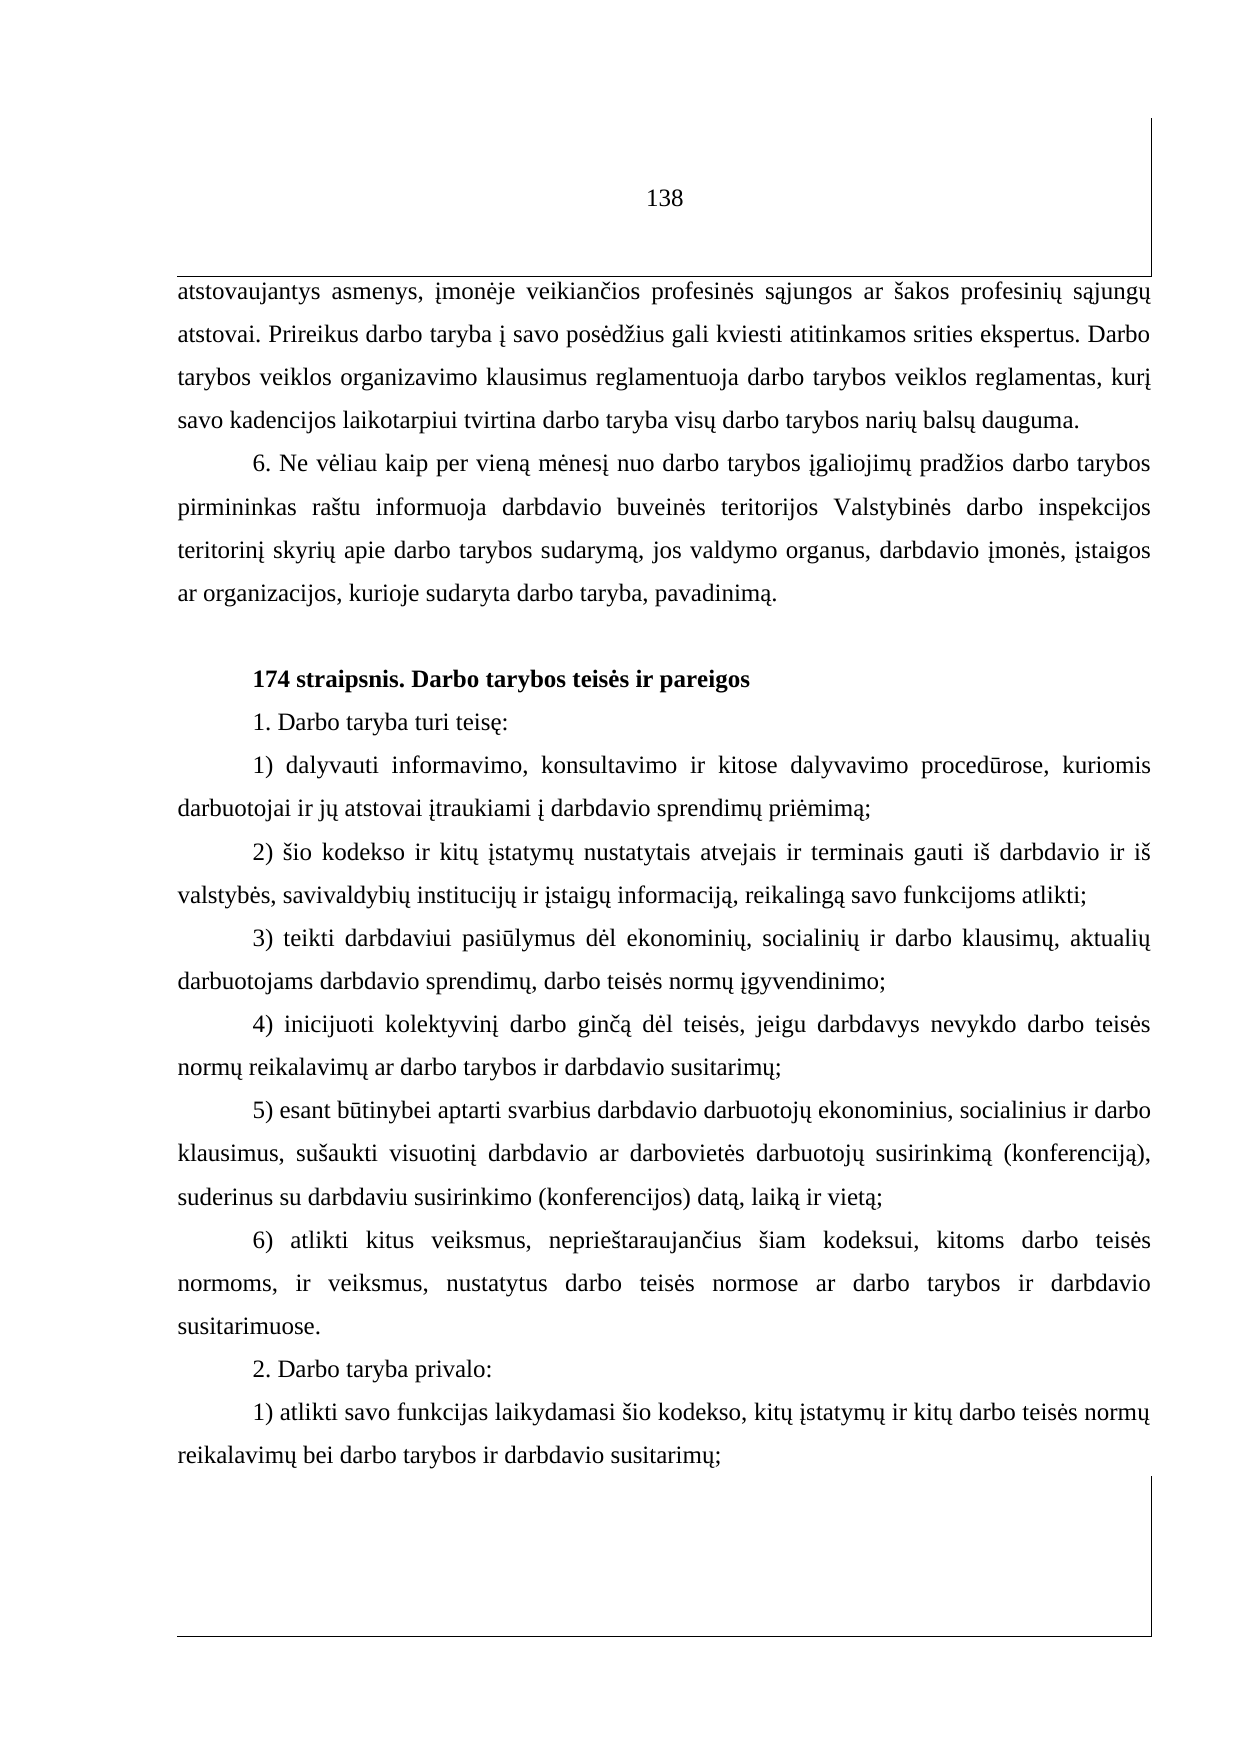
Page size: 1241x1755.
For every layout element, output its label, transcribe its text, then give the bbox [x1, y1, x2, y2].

text 3) teikti darbdaviui pasiūlymus dėl ekonominių, socialinių ir darbo klausimų, aktualių darbuotojams darbdavio sprendimų, darbo teisės normų įgyvendinimo; [177, 923, 1152, 995]
text 1) atlikti savo funkcijas laikydamasi šio kodekso, kitų įstatymų ir kitų darbo teisės normų reikalavimų bei darbo tarybos ir darbdavio susitarimų; [177, 1397, 1152, 1469]
text 6. Ne vėliau kaip per vieną mėnesį nuo darbo tarybos įgaliojimų pradžios darbo tarybos pirmininkas raštu informuoja darbdavio buveinės teritorijos Valstybinės darbo inspekcijos teritorinį skyrių apie darbo tarybos sudarymą, jos valdymo organus, darbdavio įmonės, įstaigos ar organizacijos, kurioje sudaryta darbo taryba, pavadinimą. [177, 448, 1152, 607]
text 2) šio kodekso ir kitų įstatymų nustatytais atvejais ir terminais gauti iš darbdavio ir iš valstybės, savivaldybių institucijų ir įstaigų informaciją, reikalingą savo funkcijoms atlikti; [177, 837, 1152, 908]
text 1) dalyvauti informavimo, konsultavimo ir kitose dalyvavimo procedūrose, kuriomis darbuotojai ir jų atstovai įtraukiami į darbdavio sprendimų priėmimą; [177, 750, 1152, 822]
subtitle 174 straipsnis. Darbo tarybos teisės ir pareigos [177, 664, 1152, 693]
text atstovaujantys asmenys, įmonėje veikiančios profesinės sąjungos ar šakos profesinių sąjungų atstovai. Prireikus darbo taryba į savo posėdžius gali kviesti atitinkamos srities ekspertus. Darbo tarybos veiklos organizavimo klausimus reglamentuoja darbo tarybos veiklos reglamentas, kurį savo kadencijos laikotarpiui tvirtina darbo taryba visų darbo tarybos narių balsų dauguma. [177, 276, 1152, 434]
text 2. Darbo taryba privalo: [177, 1354, 1152, 1383]
text 1. Darbo taryba turi teisę: [177, 707, 1152, 736]
text 4) inicijuoti kolektyvinį darbo ginčą dėl teisės, jeigu darbdavys nevykdo darbo teisės normų reikalavimų ar darbo tarybos ir darbdavio susitarimų; [177, 1009, 1152, 1081]
text 5) esant būtinybei aptarti svarbius darbdavio darbuotojų ekonominius, socialinius ir darbo klausimus, sušaukti visuotinį darbdavio ar darbovietės darbuotojų susirinkimą (konferenciją), suderinus su darbdaviu susirinkimo (konferencijos) datą, laiką ir vietą; [177, 1095, 1152, 1210]
text 6) atlikti kitus veiksmus, neprieštaraujančius šiam kodeksui, kitoms darbo teisės normoms, ir veiksmus, nustatytus darbo teisės normose ar darbo tarybos ir darbdavio susitarimuose. [177, 1225, 1152, 1340]
